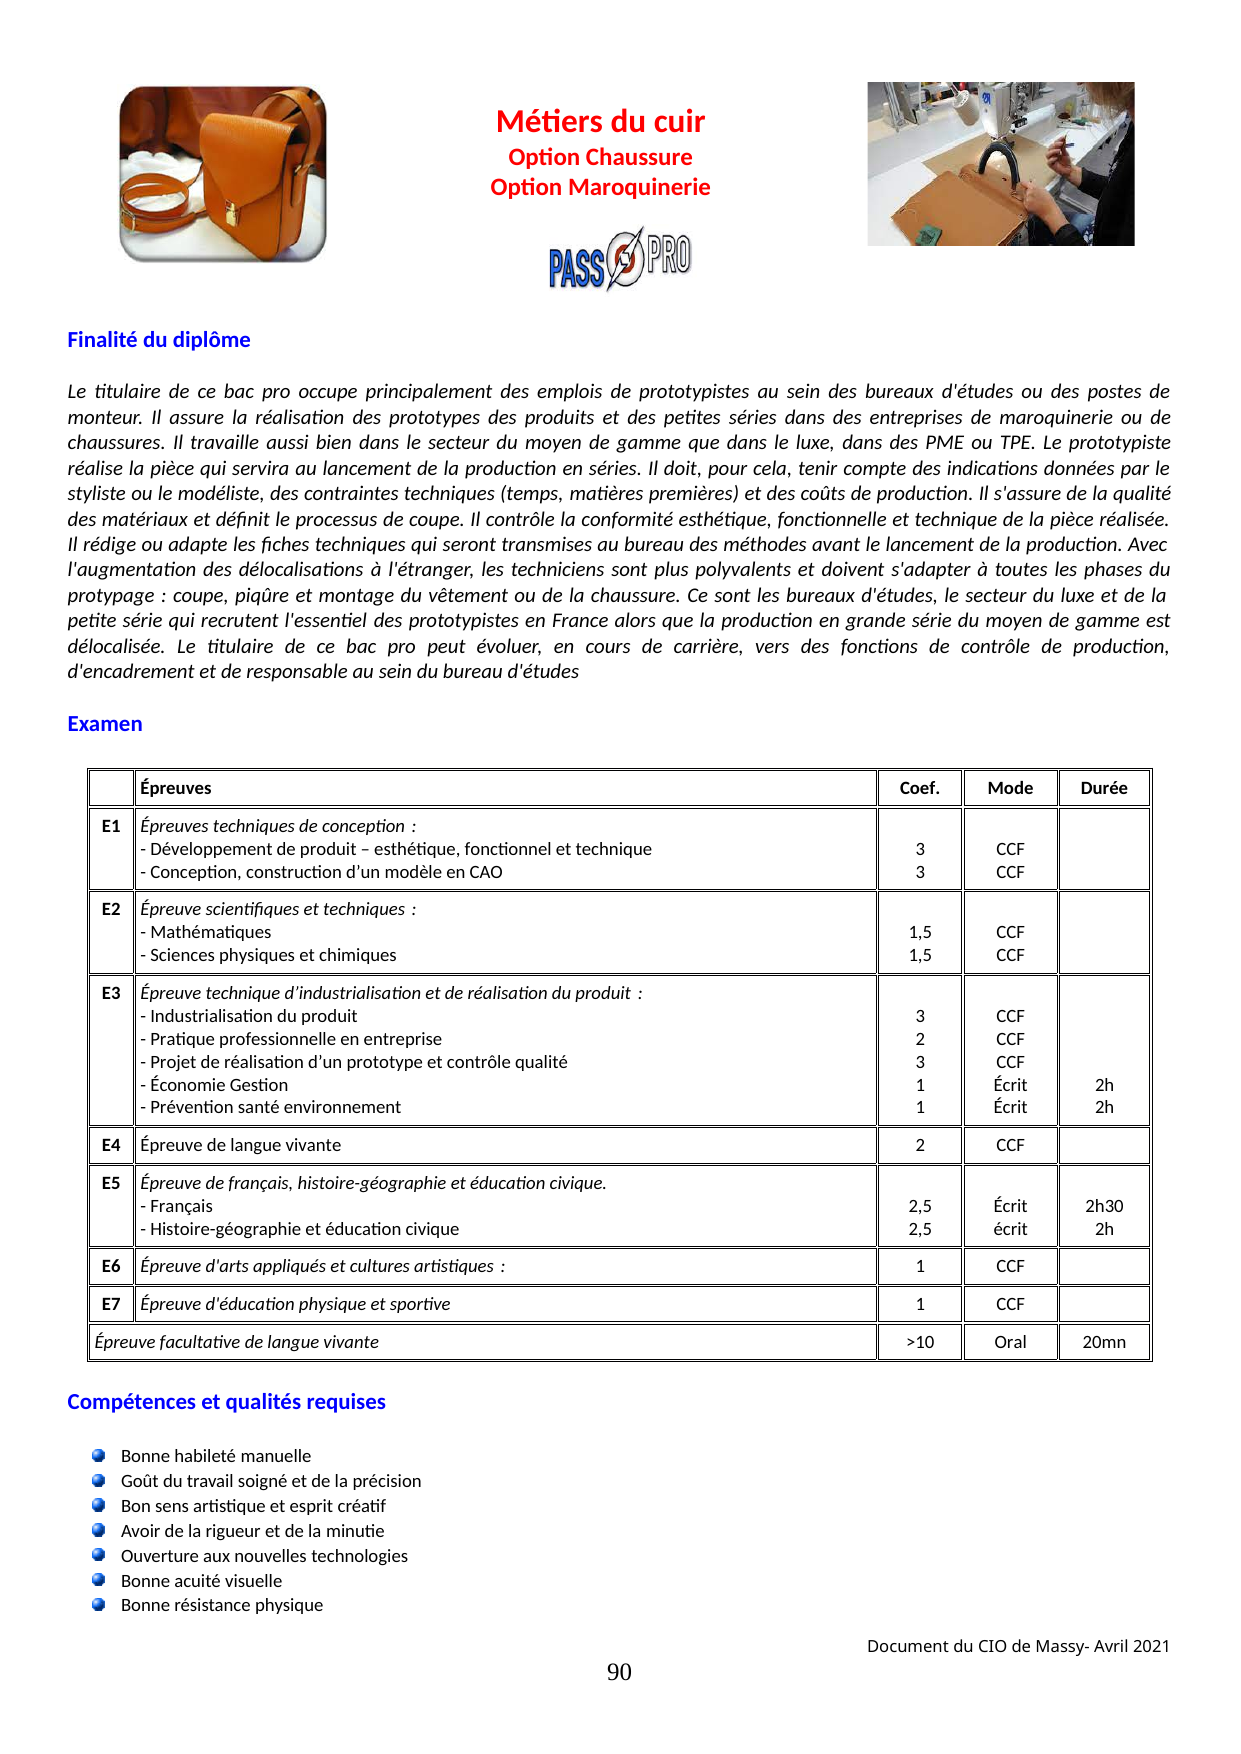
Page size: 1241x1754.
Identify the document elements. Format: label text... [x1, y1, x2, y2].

picture [867, 82, 1135, 246]
table_cell 2h30 2h [1060, 1166, 1149, 1246]
table_cell CCF CCF [965, 892, 1057, 972]
table_cell [1060, 809, 1149, 889]
picture [92, 1474, 105, 1487]
table_header Durée [1060, 771, 1149, 805]
table_cell E6 [90, 1249, 133, 1284]
table_header Épreuves [136, 771, 876, 805]
table_cell [1060, 1287, 1149, 1321]
table_header Coef. [879, 771, 961, 805]
table_cell E5 [90, 1166, 133, 1246]
table_cell E1 [90, 809, 133, 889]
picture [92, 1523, 105, 1537]
table_cell CCF CCF CCF Écrit Écrit [965, 976, 1057, 1125]
table_cell 20mn [1060, 1325, 1149, 1359]
table_cell 2 [879, 1128, 961, 1162]
table_cell CCF [965, 1249, 1057, 1284]
text Le titulaire de ce bac pro occupe principalement des emplois de prototypistes au sein des bureaux d'études ou des postes de monteur. Il assure la réalisation des prototypes des produits et des petites séries dans des entreprises de maroquinerie ou de chaussures. Il travaille aussi bien dans le secteur du moyen de gamme que dans le luxe, dans des PME ou TPE. Le prototypiste réalise la pièce qui servira au lancement de la production en séries. Il doit, pour cela, tenir compte des indications données par le styliste ou le modéliste, des contraintes techniques (temps, matières premières) et des coûts de production. Il s'assure de la qualité des matériaux et définit le processus de coupe. Il contrôle la conformité esthétique, fonctionnelle et technique de la pièce réalisée. Il rédige ou adapte les fiches techniques qui seront transmises au bureau des méthodes avant le lancement de la production. Avec l'augmentation des délocalisations à l'étranger, les techniciens sont plus polyvalents et doivent s'adapter à toutes les phases du protypage : coupe, piqûre et montage du vêtement ou de la chaussure. Ce sont les bureaux d'études, le secteur du luxe et de la petite série qui recrutent l'essentiel des prototypistes en France alors que la production en grande série du moyen de gamme est délocalisée. Le titulaire de ce bac pro peut évoluer, en cours de carrière, vers des fonctions de contrôle de production, d'encadrement et de responsable au sein du bureau d'études [67, 379, 1171, 684]
table_cell [1060, 892, 1149, 972]
table_cell >10 [879, 1325, 961, 1359]
subtitle Finalité du diplôme [67, 325, 1171, 353]
list Bonne habileté manuelle [91, 1443, 1171, 1468]
table_cell CCF [965, 1128, 1057, 1162]
picture [92, 1498, 105, 1512]
list Bon sens artistique et esprit créatif [91, 1493, 1171, 1518]
table_cell Épreuve de langue vivante [136, 1128, 876, 1162]
table_cell 1 [879, 1287, 961, 1321]
table_cell CCF CCF [965, 809, 1057, 889]
table_cell 3 3 [879, 809, 961, 889]
text Compétences et qualités requises [67, 1387, 1171, 1415]
table_cell Épreuve de français, histoire-géographie et éducation civique. - Français - Histoire-géographie et éducation civique [136, 1166, 876, 1246]
table_cell E4 [90, 1128, 133, 1162]
table_cell CCF [965, 1287, 1057, 1321]
list Goût du travail soigné et de la précision [91, 1468, 1171, 1493]
table_cell 1,5 1,5 [879, 892, 961, 972]
picture [92, 1449, 105, 1462]
table_cell Épreuve technique d’industrialisation et de réalisation du produit : - Industrialisation du produit - Pratique professionnelle en entreprise - Projet de réalisation d’un prototype et contrôle qualité - Économie Gestion - Prévention santé environnement [136, 976, 876, 1125]
list Bonne résistance physique [91, 1592, 1171, 1617]
table_cell 1 [879, 1249, 961, 1284]
table_cell 2h 2h [1060, 976, 1149, 1125]
picture [117, 84, 328, 264]
table_cell 2,5 2,5 [879, 1166, 961, 1246]
picture [92, 1548, 105, 1561]
list Bonne acuité visuelle [91, 1567, 1171, 1592]
table_header [90, 771, 133, 805]
table_cell Oral [965, 1325, 1057, 1359]
table_cell Épreuve d'arts appliqués et cultures artistiques : [136, 1249, 876, 1284]
table_cell Épreuve d'éducation physique et sportive [136, 1287, 876, 1321]
table_cell E7 [90, 1287, 133, 1321]
text Examen [67, 709, 1171, 737]
list Ouverture aux nouvelles technologies [91, 1542, 1171, 1567]
table_cell Épreuves techniques de conception : - Développement de produit – esthétique, fonctionnel et technique - Conception, construction d’un modèle en CAO [136, 809, 876, 889]
table_header Mode [965, 771, 1057, 805]
list Avoir de la rigueur et de la minutie [91, 1518, 1171, 1542]
picture [92, 1573, 105, 1586]
table_cell [1060, 1128, 1149, 1162]
table_cell [1060, 1249, 1149, 1284]
picture [92, 1598, 105, 1611]
table_cell E2 [90, 892, 133, 972]
table_cell Épreuve facultative de langue vivante [90, 1325, 876, 1359]
picture [538, 224, 704, 297]
table_cell Épreuve scientifiques et techniques : - Mathématiques - Sciences physiques et chimiques [136, 892, 876, 972]
table_cell 3 2 3 1 1 [879, 976, 961, 1125]
table_cell Écrit écrit [965, 1166, 1057, 1246]
table_cell E3 [90, 976, 133, 1125]
